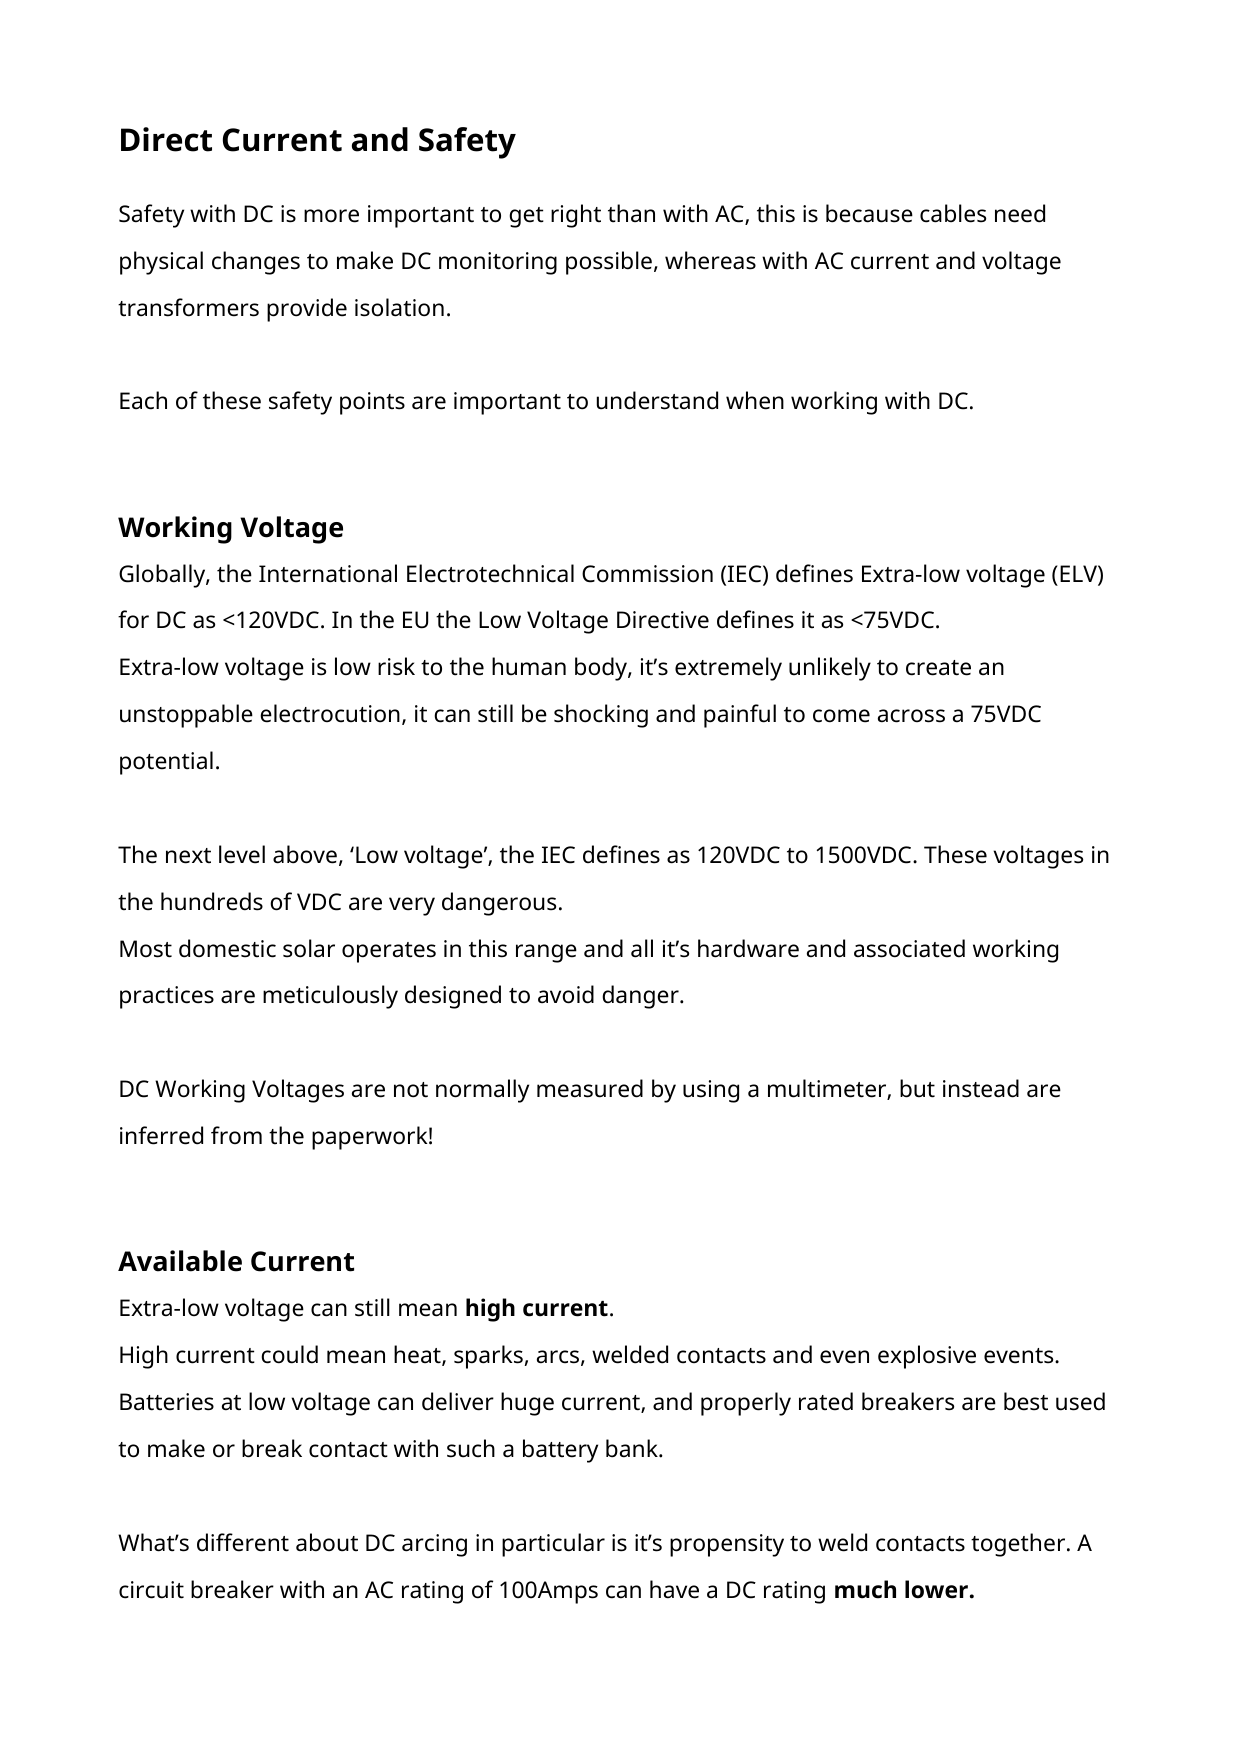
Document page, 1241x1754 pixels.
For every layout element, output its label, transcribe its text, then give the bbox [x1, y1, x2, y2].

subtitle Direct Current and Safety [118, 118, 1122, 161]
subtitle Working Voltage [118, 508, 1122, 545]
text High current could mean heat, sparks, arcs, welded contacts and even explosive events. [118, 1339, 1122, 1370]
text Each of these safety points are important to understand when working with DC. [118, 385, 1122, 416]
text What’s different about DC arcing in particular is it’s propensity to weld contacts together. A circuit breaker with an AC rating of 100Amps can have a DC rating much lower. [118, 1527, 1122, 1605]
text Extra-low voltage is low risk to the human body, it’s extremely unlikely to create an unstoppable electrocution, it can still be shocking and painful to come across a 75VDC potential. [118, 651, 1122, 776]
text Globally, the International Electrotechnical Commission (IEC) defines Extra-low voltage (ELV) for DC as <120VDC. In the EU the Low Voltage Directive defines it as <75VDC. [118, 557, 1122, 636]
text The next level above, ‘Low voltage’, the IEC defines as 120VDC to 1500VDC. These voltages in the hundreds of VDC are very dangerous. [118, 839, 1122, 917]
text Batteries at low voltage can deliver huge current, and properly rated breakers are best used to make or break contact with such a battery bank. [118, 1386, 1122, 1464]
text Safety with DC is more important to get right than with AC, this is because cables need physical changes to make DC monitoring possible, whereas with AC current and voltage transformers provide isolation. [118, 198, 1122, 323]
text Most domestic solar operates in this range and all it’s hardware and associated working practices are meticulously designed to avoid danger. [118, 932, 1122, 1011]
text Extra-low voltage can still mean high current. [118, 1292, 1122, 1323]
text DC Working Voltages are not normally measured by using a multimeter, but instead are inferred from the paperwork! [118, 1073, 1122, 1151]
subtitle Available Current [118, 1243, 1122, 1280]
